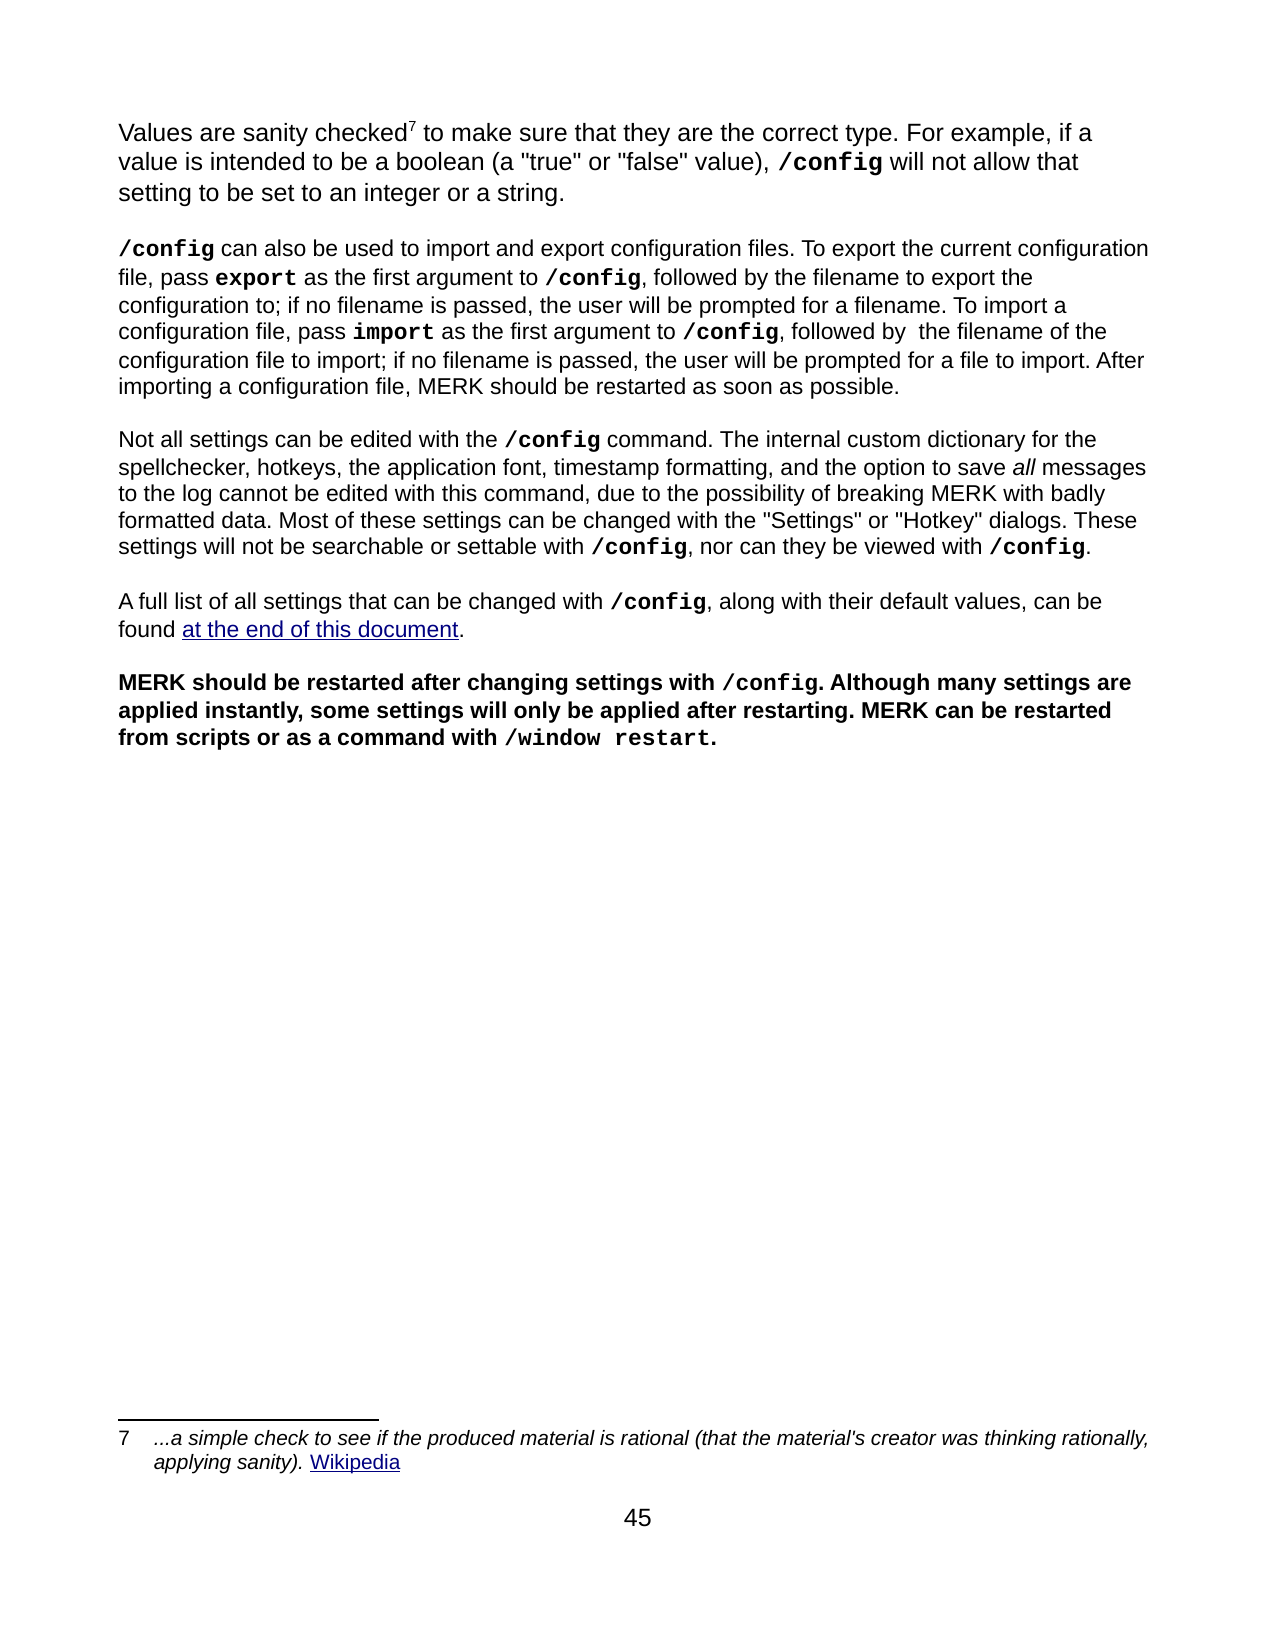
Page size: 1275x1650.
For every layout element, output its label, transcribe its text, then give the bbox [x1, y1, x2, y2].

text MERK should be restarted after changing settings with /config. Although many settings are applied instantly, some settings will only be applied after restarting. MERK can be restarted from scripts or as a command with /window restart. [118, 669, 1157, 752]
text ...a simple check to see if the produced material is rational (that the material's creator was thinking rationally, applying sanity). Wikipedia [118, 1426, 1157, 1474]
text Values are sanity checked to make sure that they are the correct type. For example, if a value is intended to be a boolean (a "true" or "false" value), /config will not allow that setting to be set to an integer or a string. [118, 118, 1157, 207]
text /config can also be used to import and export configuration files. To export the current configuration file, pass export as the first argument to /config, followed by the filename to export the configuration to; if no filename is passed, the user will be prompted for a filename. To import a configuration file, pass import as the first argument to /config, followed by the filename of the configuration file to import; if no filename is passed, the user will be prompted for a file to import. After importing a configuration file, MERK should be restarted as soon as possible. [118, 235, 1157, 399]
text A full list of all settings that can be changed with /config, along with their default values, can be found at the end of this document. [118, 588, 1157, 642]
text Not all settings can be edited with the /config command. The internal custom dictionary for the spellchecker, hotkeys, the application font, timestamp formatting, and the option to save all messages to the log cannot be edited with this command, due to the possibility of breaking MERK with badly formatted data. Most of these settings can be changed with the "Settings" or "Hotkey" dialogs. These settings will not be searchable or settable with /config, nor can they be viewed with /config. [118, 426, 1157, 561]
